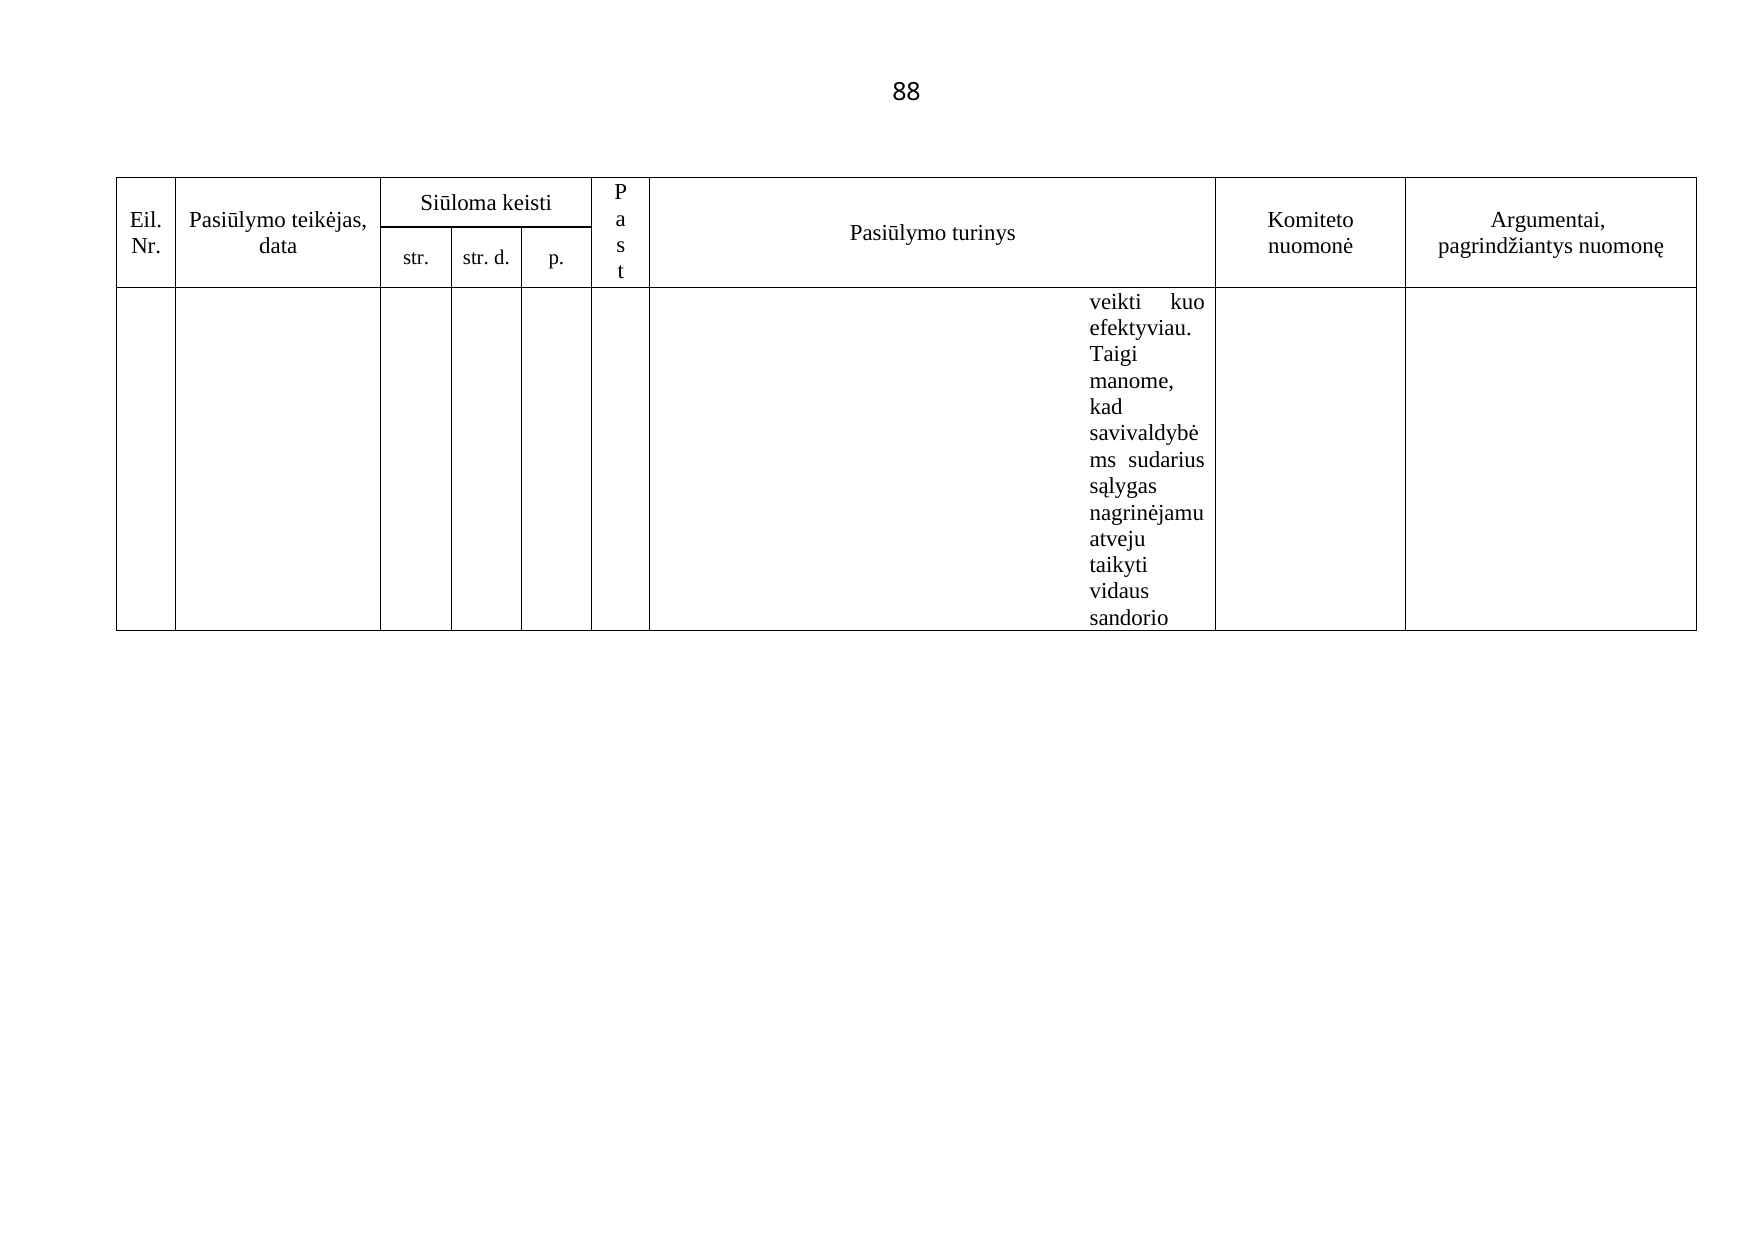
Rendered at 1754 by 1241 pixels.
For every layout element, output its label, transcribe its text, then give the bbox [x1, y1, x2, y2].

table_cell [117, 288, 175, 630]
table_header Siūloma keisti [381, 178, 591, 226]
table_cell str. [381, 228, 451, 287]
table_header Pastabos [592, 178, 649, 287]
table_header Argumentai, pagrindžiantys nuomonę [1406, 178, 1696, 287]
table_cell [176, 288, 380, 630]
table_header Pasiūlymo teikėjas, data [176, 178, 380, 287]
table_header Eil. Nr. [117, 178, 175, 287]
table_cell [1406, 288, 1696, 630]
table_cell [1216, 288, 1405, 630]
table_cell str. d. [452, 228, 521, 287]
table_header Komiteto nuomonė [1216, 178, 1405, 287]
table_cell p. [522, 228, 591, 287]
table_cell [522, 288, 591, 630]
table_cell [452, 288, 521, 630]
table_cell [592, 288, 649, 630]
table_cell [381, 288, 451, 630]
table_header Pasiūlymo turinys [650, 178, 1215, 287]
